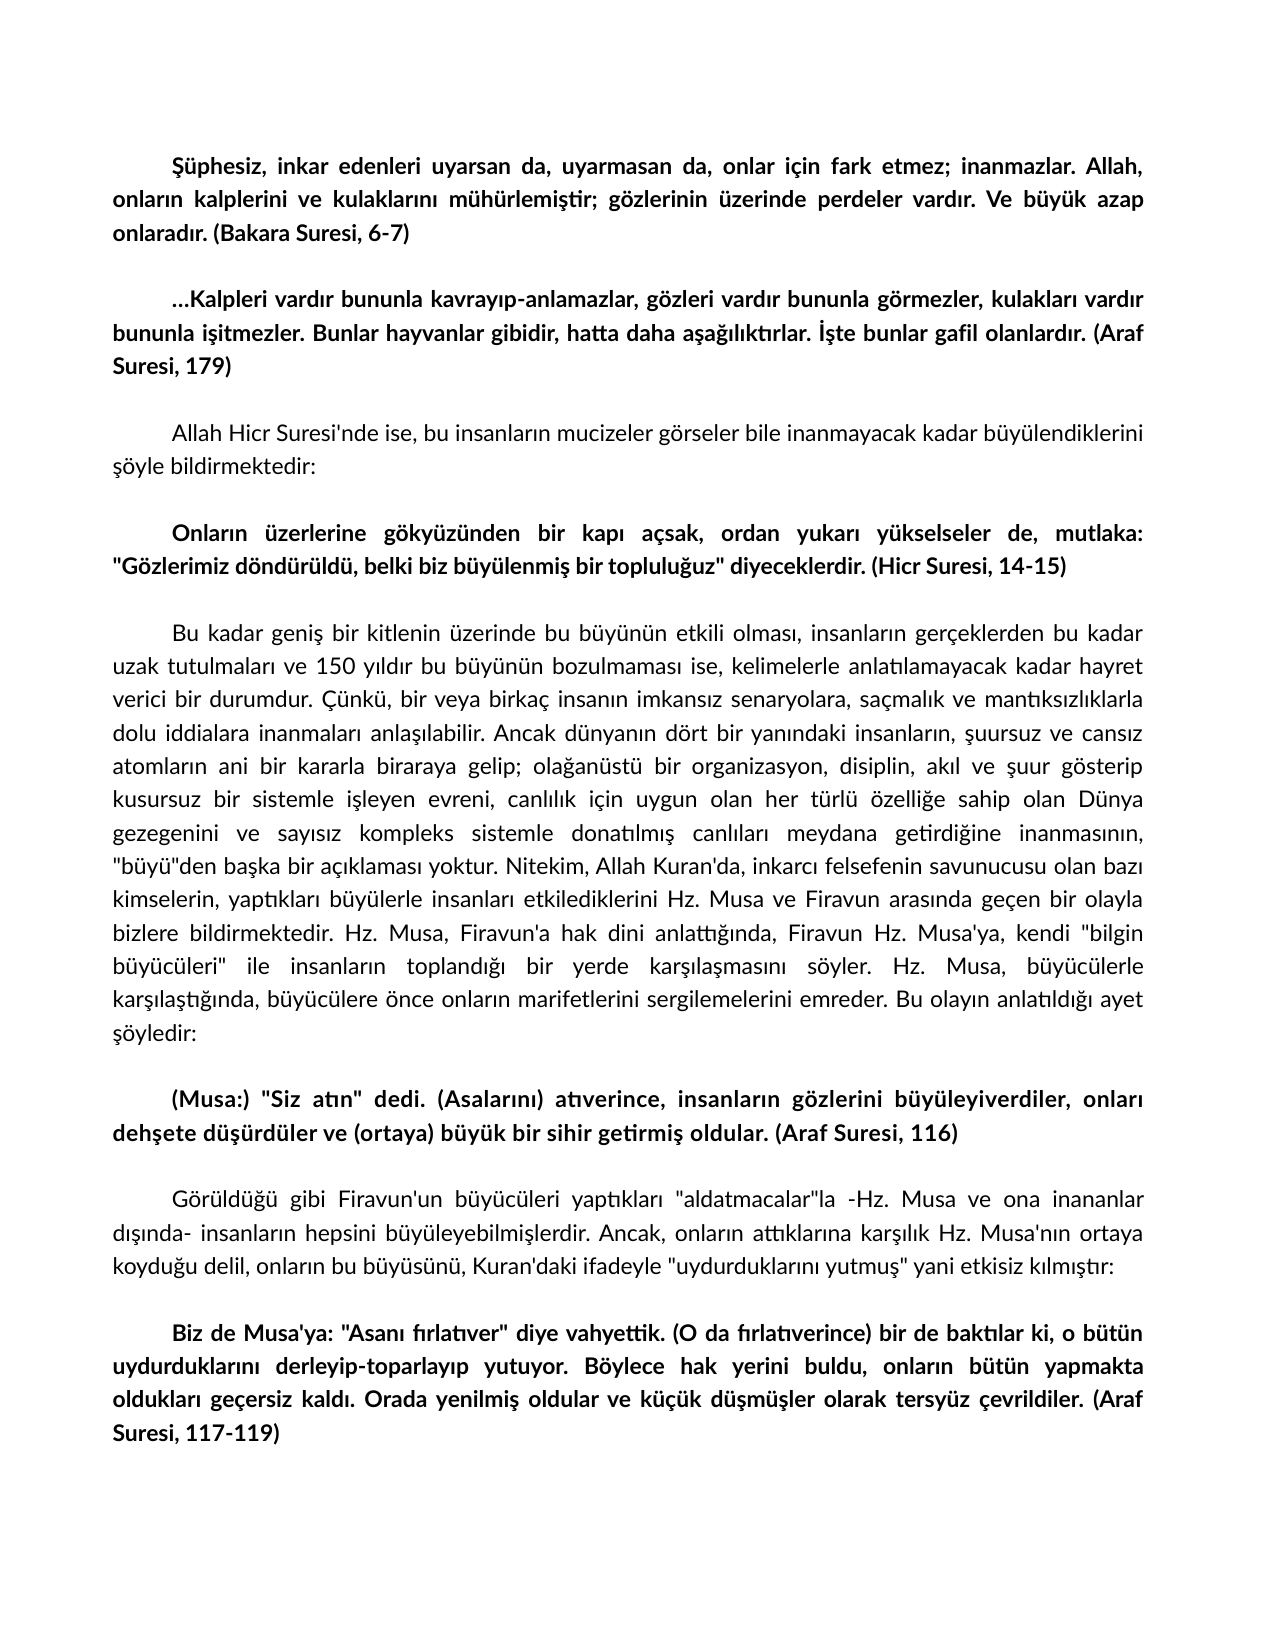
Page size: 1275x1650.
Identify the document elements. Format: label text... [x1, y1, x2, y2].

text Şüphesiz, inkar edenleri uyarsan da, uyarmasan da, onlar için fark etmez; inanmazlar. Allah, onların kalplerini ve kulaklarını mühürlemiştir; gözlerinin üzerinde perdeler vardır. Ve büyük azap onlaradır. (Bakara Suresi, 6-7) [112, 148, 1145, 248]
text Allah Hicr Suresi'nde ise, bu insanların mucizeler görseler bile inanmayacak kadar büyülendiklerini şöyle bildirmektedir: [112, 414, 1145, 481]
text Bu kadar geniş bir kitlenin üzerinde bu büyünün etkili olması, insanların gerçeklerden bu kadar uzak tutulmaları ve 150 yıldır bu büyünün bozulmaması ise, kelimelerle anlatılamayacak kadar hayret verici bir durumdur. Çünkü, bir veya birkaç insanın imkansız senaryolara, saçmalık ve mantıksızlıklarla dolu iddialara inanmaları anlaşılabilir. Ancak dünyanın dört bir yanındaki insanların, şuursuz ve cansız atomların ani bir kararla biraraya gelip; olağanüstü bir organizasyon, disiplin, akıl ve şuur gösterip kusursuz bir sistemle işleyen evreni, canlılık için uygun olan her türlü özelliğe sahip olan Dünya gezegenini ve sayısız kompleks sistemle donatılmış canlıları meydana getirdiğine inanmasının, "büyü"den başka bir açıklaması yoktur. Nitekim, Allah Kuran'da, inkarcı felsefenin savunucusu olan bazı kimselerin, yaptıkları büyülerle insanları etkilediklerini Hz. Musa ve Firavun arasında geçen bir olayla bizlere bildirmektedir. Hz. Musa, Firavun'a hak dini anlattığında, Firavun Hz. Musa'ya, kendi "bilgin büyücüleri" ile insanların toplandığı bir yerde karşılaşmasını söyler. Hz. Musa, büyücülerle karşılaştığında, büyücülere önce onların marifetlerini sergilemelerini emreder. Bu olayın anlatıldığı ayet şöyledir: [112, 614, 1145, 1048]
text Biz de Musa'ya: "Asanı fırlatıver" diye vahyettik. (O da fırlatıverince) bir de baktılar ki, o bütün uydurduklarını derleyip-toparlayıp yutuyor. Böylece hak yerini buldu, onların bütün yapmakta oldukları geçersiz kaldı. Orada yenilmiş oldular ve küçük düşmüşler olarak tersyüz çevrildiler. (Araf Suresi, 117-119) [112, 1314, 1145, 1448]
text Onların üzerlerine gökyüzünden bir kapı açsak, ordan yukarı yükselseler de, mutlaka: "Gözlerimiz döndürüldü, belki biz büyülenmiş bir topluluğuz" diyeceklerdir. (Hicr Suresi, 14-15) [112, 514, 1145, 581]
text Görüldüğü gibi Firavun'un büyücüleri yaptıkları "aldatmacalar"la -Hz. Musa ve ona inananlar dışında- insanların hepsini büyüleyebilmişlerdir. Ancak, onların attıklarına karşılık Hz. Musa'nın ortaya koyduğu delil, onların bu büyüsünü, Kuran'daki ifadeyle "uydurduklarını yutmuş" yani etkisiz kılmıştır: [112, 1181, 1145, 1281]
text (Musa:) "Siz atın" dedi. (Asalarını) atıverince, insanların gözlerini büyüleyiverdiler, onları dehşete düşürdüler ve (ortaya) büyük bir sihir getirmiş oldular. (Araf Suresi, 116) [112, 1081, 1145, 1148]
text …Kalpleri vardır bununla kavrayıp-anlamazlar, gözleri vardır bununla görmezler, kulakları vardır bununla işitmezler. Bunlar hayvanlar gibidir, hatta daha aşağılıktırlar. İşte bunlar gafil olanlardır. (Araf Suresi, 179) [112, 281, 1145, 381]
